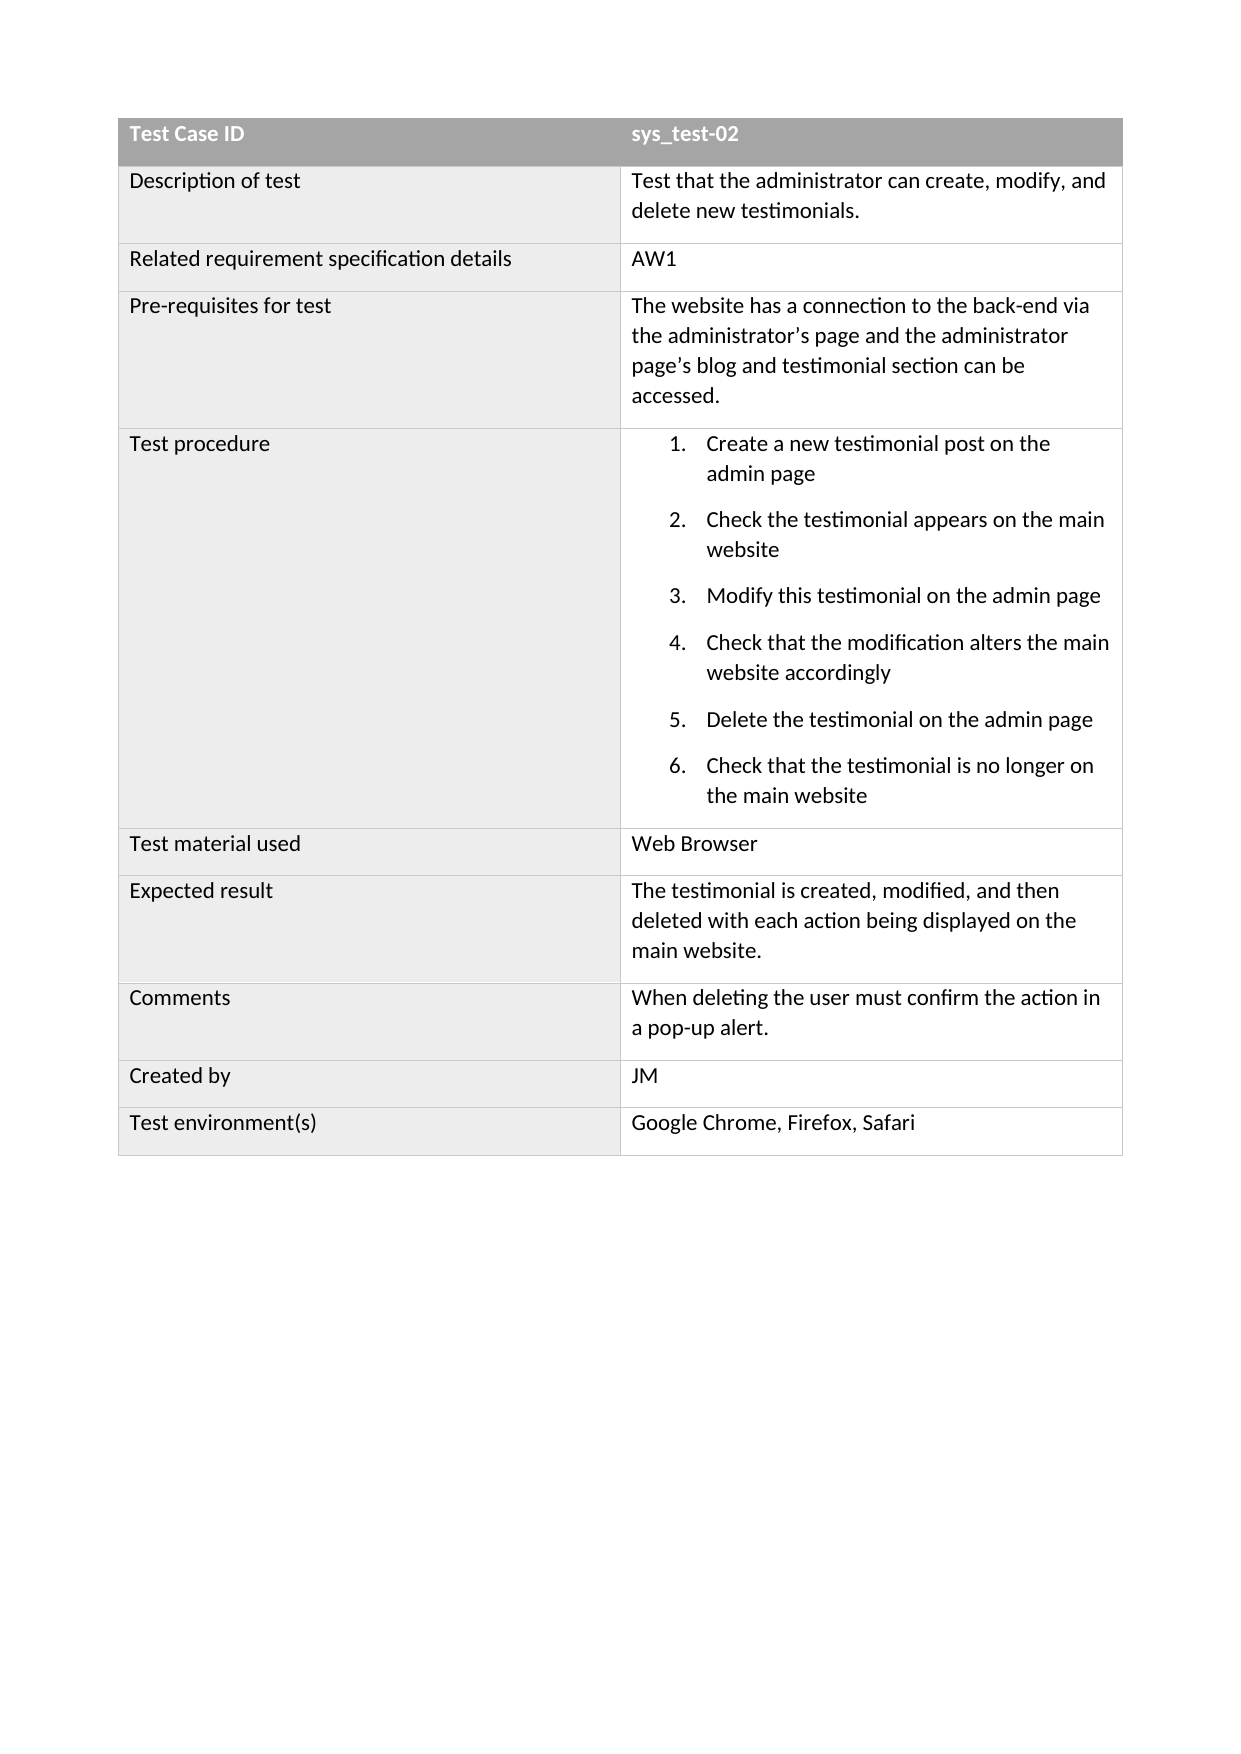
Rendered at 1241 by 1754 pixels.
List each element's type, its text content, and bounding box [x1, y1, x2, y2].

table_cell Comments [119, 984, 620, 1060]
table_cell Google Chrome, Firefox, Safari [621, 1108, 1122, 1155]
table_header sys_test-02 [620, 119, 1122, 166]
table_cell Test that the administrator can create, modify, and delete new testimonials. [621, 167, 1122, 243]
table_cell Description of test [119, 167, 620, 243]
table_cell Test material used [119, 829, 620, 875]
table_cell JM [621, 1061, 1122, 1107]
table_cell Test environment(s) [119, 1108, 620, 1155]
table_cell Expected result [119, 876, 620, 982]
table_cell Test procedure [119, 429, 620, 828]
table_cell Pre-requisites for test [119, 292, 620, 428]
table_cell Create a new testimonial post on the admin page Check the testimonial appears on the main website Modify this testimonial on the admin page Check that the modification alters the main website accordingly Delete the testimonial on the admin page Check that the testimonial is no longer on the main website [621, 429, 1122, 828]
table_header Test Case ID [119, 119, 620, 166]
table_cell Web Browser [621, 829, 1122, 875]
table_cell The testimonial is created, modified, and then deleted with each action being displayed on the main website. [621, 876, 1122, 982]
table_cell The website has a connection to the back-end via the administrator’s page and the administrator page’s blog and testimonial section can be accessed. [621, 292, 1122, 428]
table_cell When deleting the user must confirm the action in a pop-up alert. [621, 984, 1122, 1060]
table_cell Created by [119, 1061, 620, 1107]
table_cell Related requirement specification details [119, 244, 620, 291]
table_cell AW1 [621, 244, 1122, 291]
